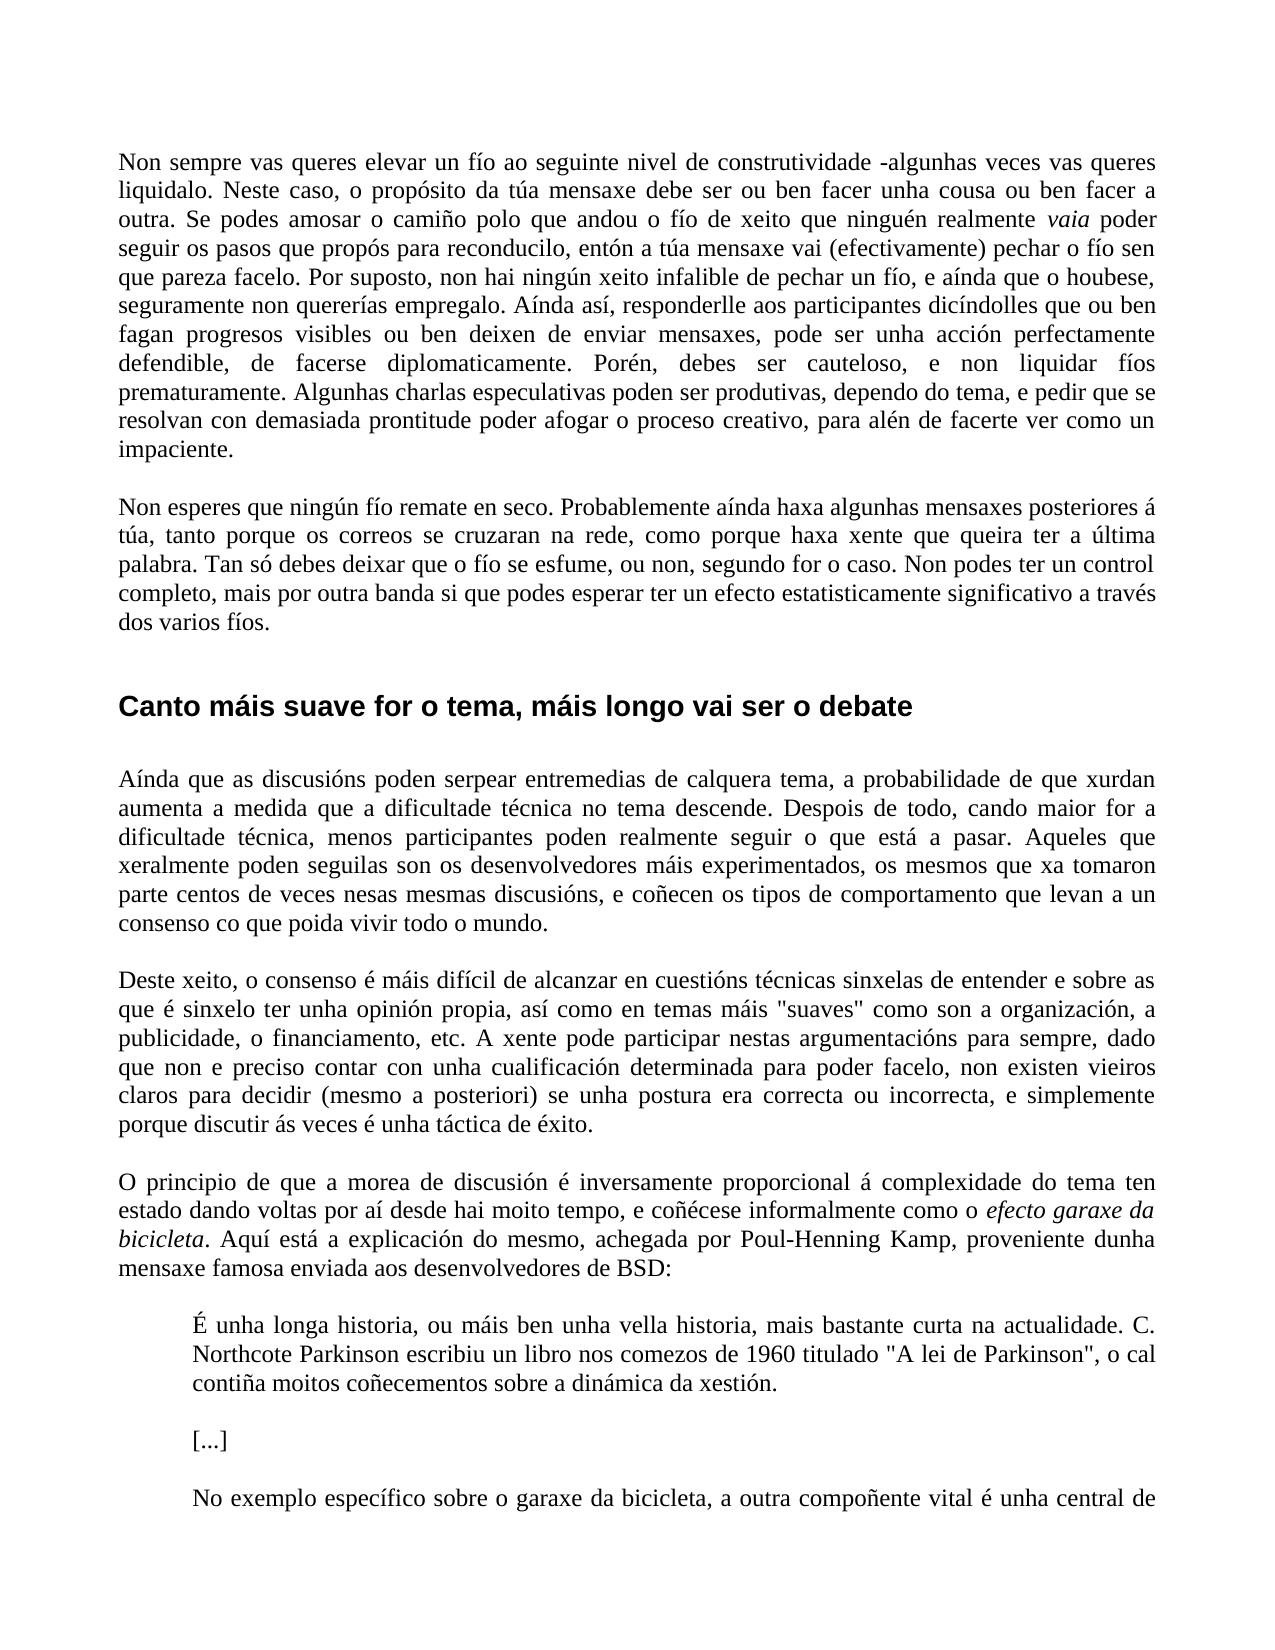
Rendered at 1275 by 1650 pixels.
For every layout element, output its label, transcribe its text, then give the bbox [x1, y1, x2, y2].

text No exemplo específico sobre o garaxe da bicicleta, a outra compoñente vital é unha central de [192, 1483, 1157, 1512]
text Deste xeito, o consenso é máis difícil de alcanzar en cuestións técnicas sinxelas de entender e sobre as que é sinxelo ter unha opinión propia, así como en temas máis "suaves" como son a organización, a publicidade, o financiamento, etc. A xente pode participar nestas argumentacións para sempre, dado que non e preciso contar con unha cualificación determinada para poder facelo, non existen vieiros claros para decidir (mesmo a posteriori) se unha postura era correcta ou incorrecta, e simplemente porque discutir ás veces é unha táctica de éxito. [118, 965, 1157, 1138]
text Non esperes que ningún fío remate en seco. Probablemente aínda haxa algunhas mensaxes posteriores á túa, tanto porque os correos se cruzaran na rede, como porque haxa xente que queira ter a última palabra. Tan só debes deixar que o fío se esfume, ou non, segundo for o caso. Non podes ter un control completo, mais por outra banda si que podes esperar ter un efecto estatisticamente significativo a través dos varios fíos. [118, 492, 1157, 636]
text Aínda que as discusións poden serpear entremedias de calquera tema, a probabilidade de que xurdan aumenta a medida que a dificultade técnica no tema descende. Despois de todo, cando maior for a dificultade técnica, menos participantes poden realmente seguir o que está a pasar. Aqueles que xeralmente poden seguilas son os desenvolvedores máis experimentados, os mesmos que xa tomaron parte centos de veces nesas mesmas discusións, e coñecen os tipos de comportamento que levan a un consenso co que poida vivir todo o mundo. [118, 764, 1157, 937]
text É unha longa historia, ou máis ben unha vella historia, mais bastante curta na actualidade. C. Northcote Parkinson escribiu un libro nos comezos de 1960 titulado "A lei de Parkinson", o cal contiña moitos coñecementos sobre a dinámica da xestión. [192, 1310, 1157, 1397]
subtitle Canto máis suave for o tema, máis longo vai ser o debate [118, 689, 1157, 723]
text Non sempre vas queres elevar un fío ao seguinte nivel de construtividade -algunhas veces vas queres liquidalo. Neste caso, o propósito da túa mensaxe debe ser ou ben facer unha cousa ou ben facer a outra. Se podes amosar o camiño polo que andou o fío de xeito que ninguén realmente vaia poder seguir os pasos que propós para reconducilo, entón a túa mensaxe vai (efectivamente) pechar o fío sen que pareza facelo. Por suposto, non hai ningún xeito infalible de pechar un fío, e aínda que o houbese, seguramente non quererías empregalo. Aínda así, responderlle aos participantes dicíndolles que ou ben fagan progresos visibles ou ben deixen de enviar mensaxes, pode ser unha acción perfectamente defendible, de facerse diplomaticamente. Porén, debes ser cauteloso, e non liquidar fíos prematuramente. Algunhas charlas especulativas poden ser produtivas, dependo do tema, e pedir que se resolvan con demasiada prontitude poder afogar o proceso creativo, para alén de facerte ver como un impaciente. [118, 147, 1157, 463]
text [...] [192, 1425, 1157, 1454]
text O principio de que a morea de discusión é inversamente proporcional á complexidade do tema ten estado dando voltas por aí desde hai moito tempo, e coñécese informalmente como o efecto garaxe da bicicleta. Aquí está a explicación do mesmo, achegada por Poul-Henning Kamp, proveniente dunha mensaxe famosa enviada aos desenvolvedores de BSD: [118, 1167, 1157, 1282]
